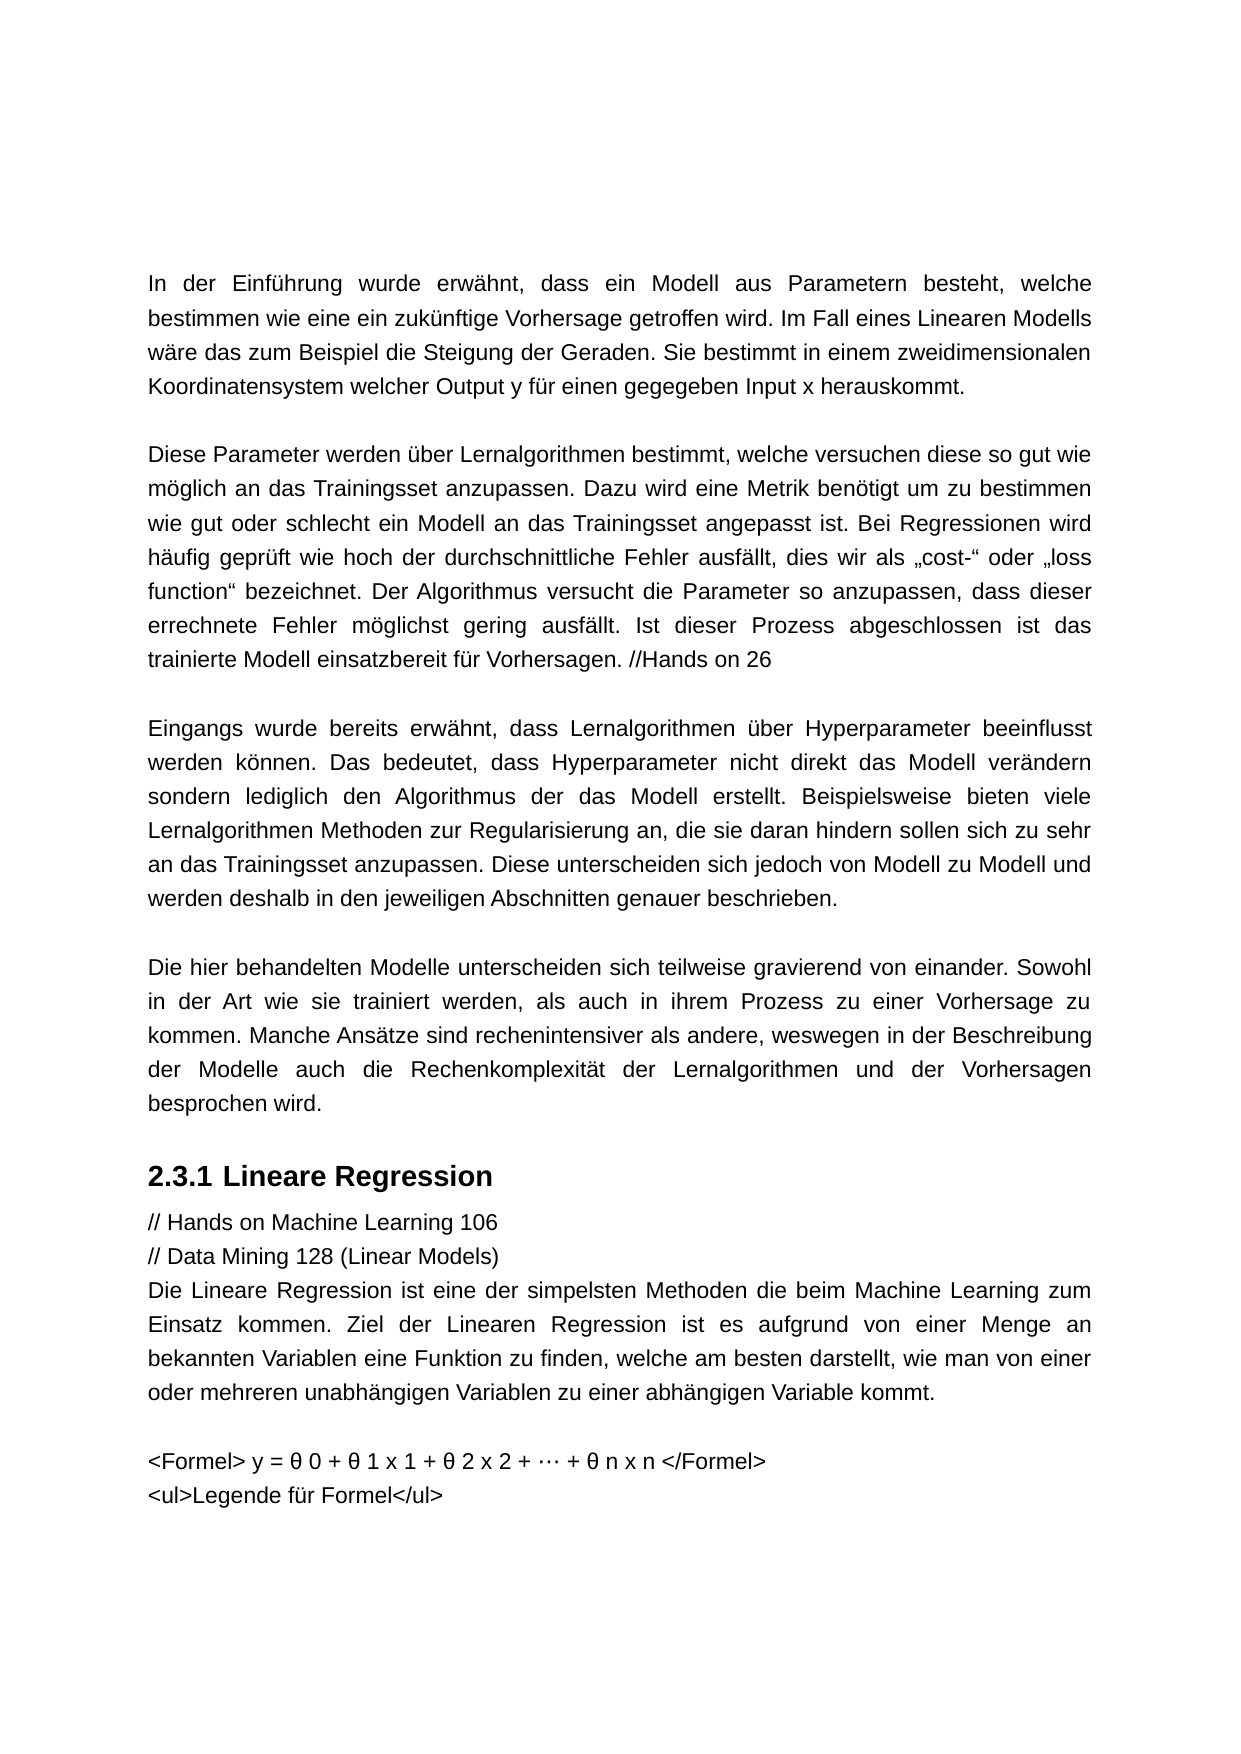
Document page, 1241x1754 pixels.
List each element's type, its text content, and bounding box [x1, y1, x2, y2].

text // Hands on Machine Learning 106 [148, 1208, 1092, 1235]
text <Formel> y = θ 0 + θ 1 x 1 + θ 2 x 2 + ⋯ + θ n x n </Formel> [148, 1448, 1092, 1474]
text Die hier behandelten Modelle unterscheiden sich teilweise gravierend von einander. Sowohl in der Art wie sie trainiert werden, als auch in ihrem Prozess zu einer Vorhersage zu kommen. Manche Ansätze sind rechenintensiver als andere, weswegen in der Beschreibung der Modelle auch die Rechenkomplexität der Lernalgorithmen und der Vorhersagen besprochen wird. [148, 954, 1092, 1117]
text Eingangs wurde bereits erwähnt, dass Lernalgorithmen über Hyperparameter beeinflusst werden können. Das bedeutet, dass Hyperparameter nicht direkt das Modell verändern sondern lediglich den Algorithmus der das Modell erstellt. Beispielsweise bieten viele Lernalgorithmen Methoden zur Regularisierung an, die sie daran hindern sollen sich zu sehr an das Trainingsset anzupassen. Diese unterscheiden sich jedoch von Modell zu Modell und werden deshalb in den jeweiligen Abschnitten genauer beschrieben. [148, 714, 1092, 912]
text In der Einführung wurde erwähnt, dass ein Modell aus Parametern besteht, welche bestimmen wie eine ein zukünftige Vorhersage getroffen wird. Im Fall eines Linearen Modells wäre das zum Beispiel die Steigung der Geraden. Sie bestimmt in einem zweidimensionalen Koordinatensystem welcher Output y für einen gegegeben Input x herauskommt. [148, 270, 1092, 399]
text Die Lineare Regression ist eine der simpelsten Methoden die beim Machine Learning zum Einsatz kommen. Ziel der Linearen Regression ist es aufgrund von einer Menge an bekannten Variablen eine Funktion zu finden, welche am besten darstellt, wie man von einer oder mehreren unabhängigen Variablen zu einer abhängigen Variable kommt. [148, 1277, 1092, 1406]
text <ul>Legende für Formel</ul> [148, 1482, 1092, 1508]
text Diese Parameter werden über Lernalgorithmen bestimmt, welche versuchen diese so gut wie möglich an das Trainingsset anzupassen. Dazu wird eine Metrik benötigt um zu bestimmen wie gut oder schlecht ein Modell an das Trainingsset angepasst ist. Bei Regressionen wird häufig geprüft wie hoch der durchschnittliche Fehler ausfällt, dies wir als „cost-“ oder „loss function“ bezeichnet. Der Algorithmus versucht die Parameter so anzupassen, dass dieser errechnete Fehler möglichst gering ausfällt. Ist dieser Prozess abgeschlossen ist das trainierte Modell einsatzbereit für Vorhersagen. //Hands on 26 [148, 441, 1092, 673]
text // Data Mining 128 (Linear Models) [148, 1243, 1092, 1269]
subtitle Lineare Regression [148, 1159, 1092, 1192]
